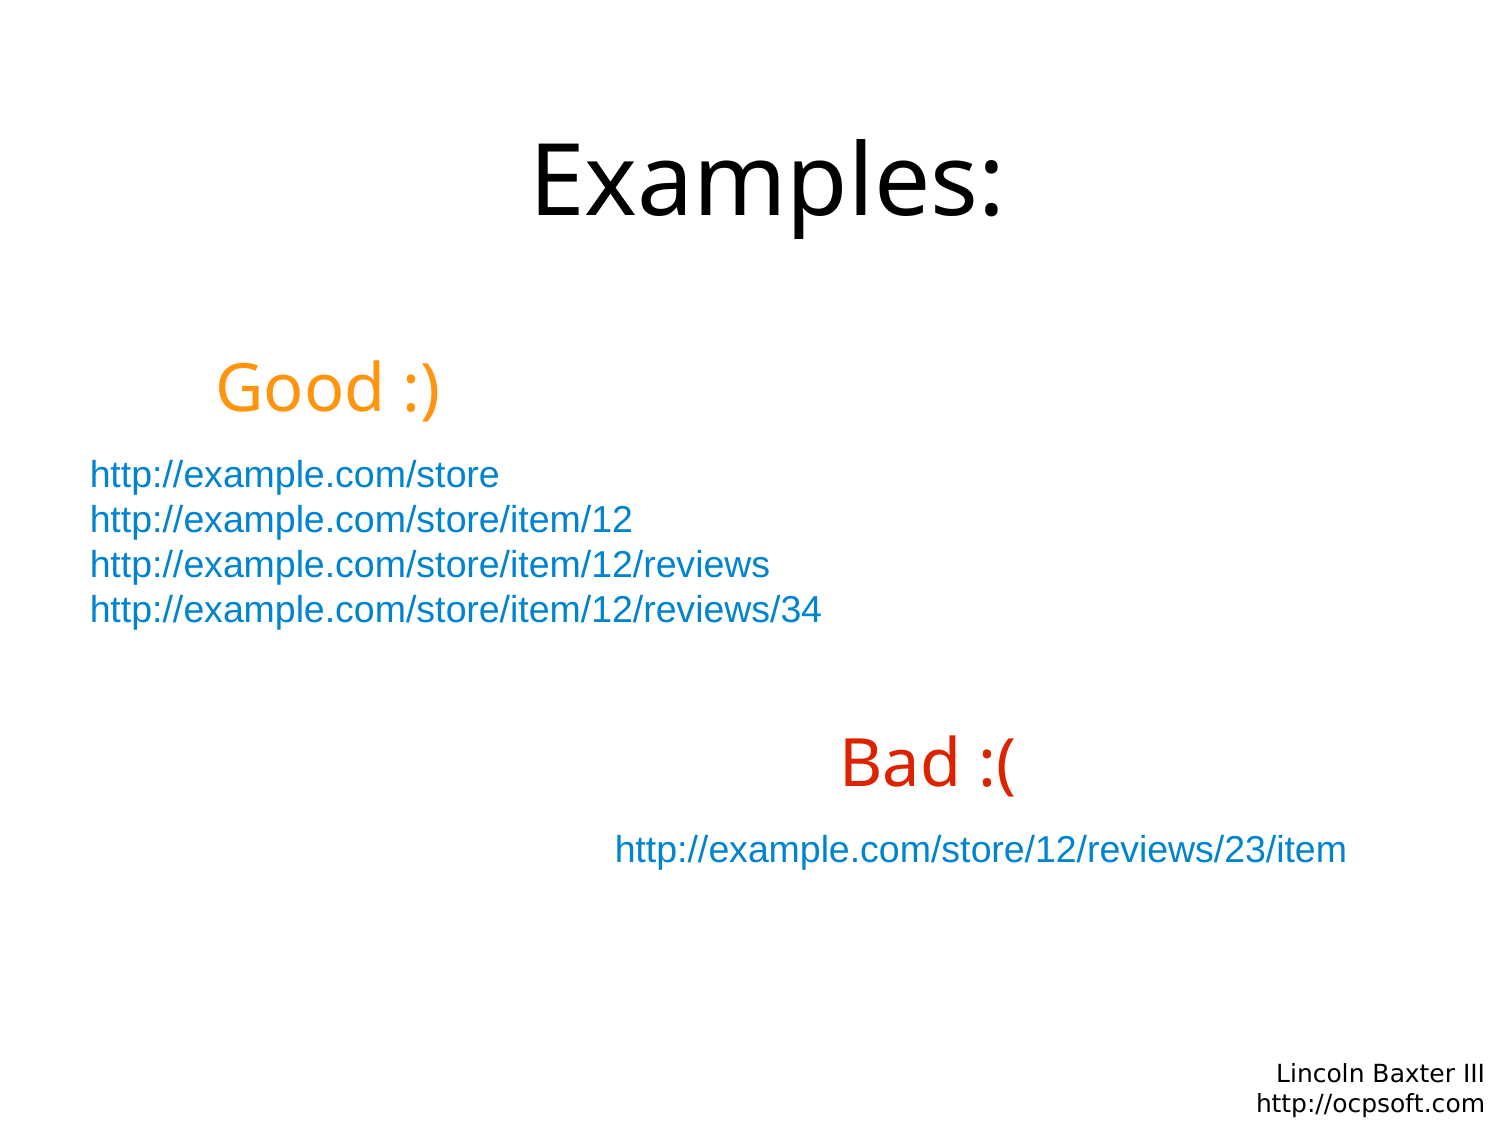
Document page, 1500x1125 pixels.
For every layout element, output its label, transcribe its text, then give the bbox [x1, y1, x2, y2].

list Good :) [112, 337, 488, 451]
text_box http://example.com/store http://example.com/store/item/12 http://example.com/store/item/12/reviews http://example.com/store/item/12/reviews/34 [75, 442, 863, 638]
text_box http://example.com/store/12/reviews/23/item [600, 817, 1388, 883]
list Bad :( [712, 712, 1088, 817]
title Examples: [75, 107, 1425, 243]
